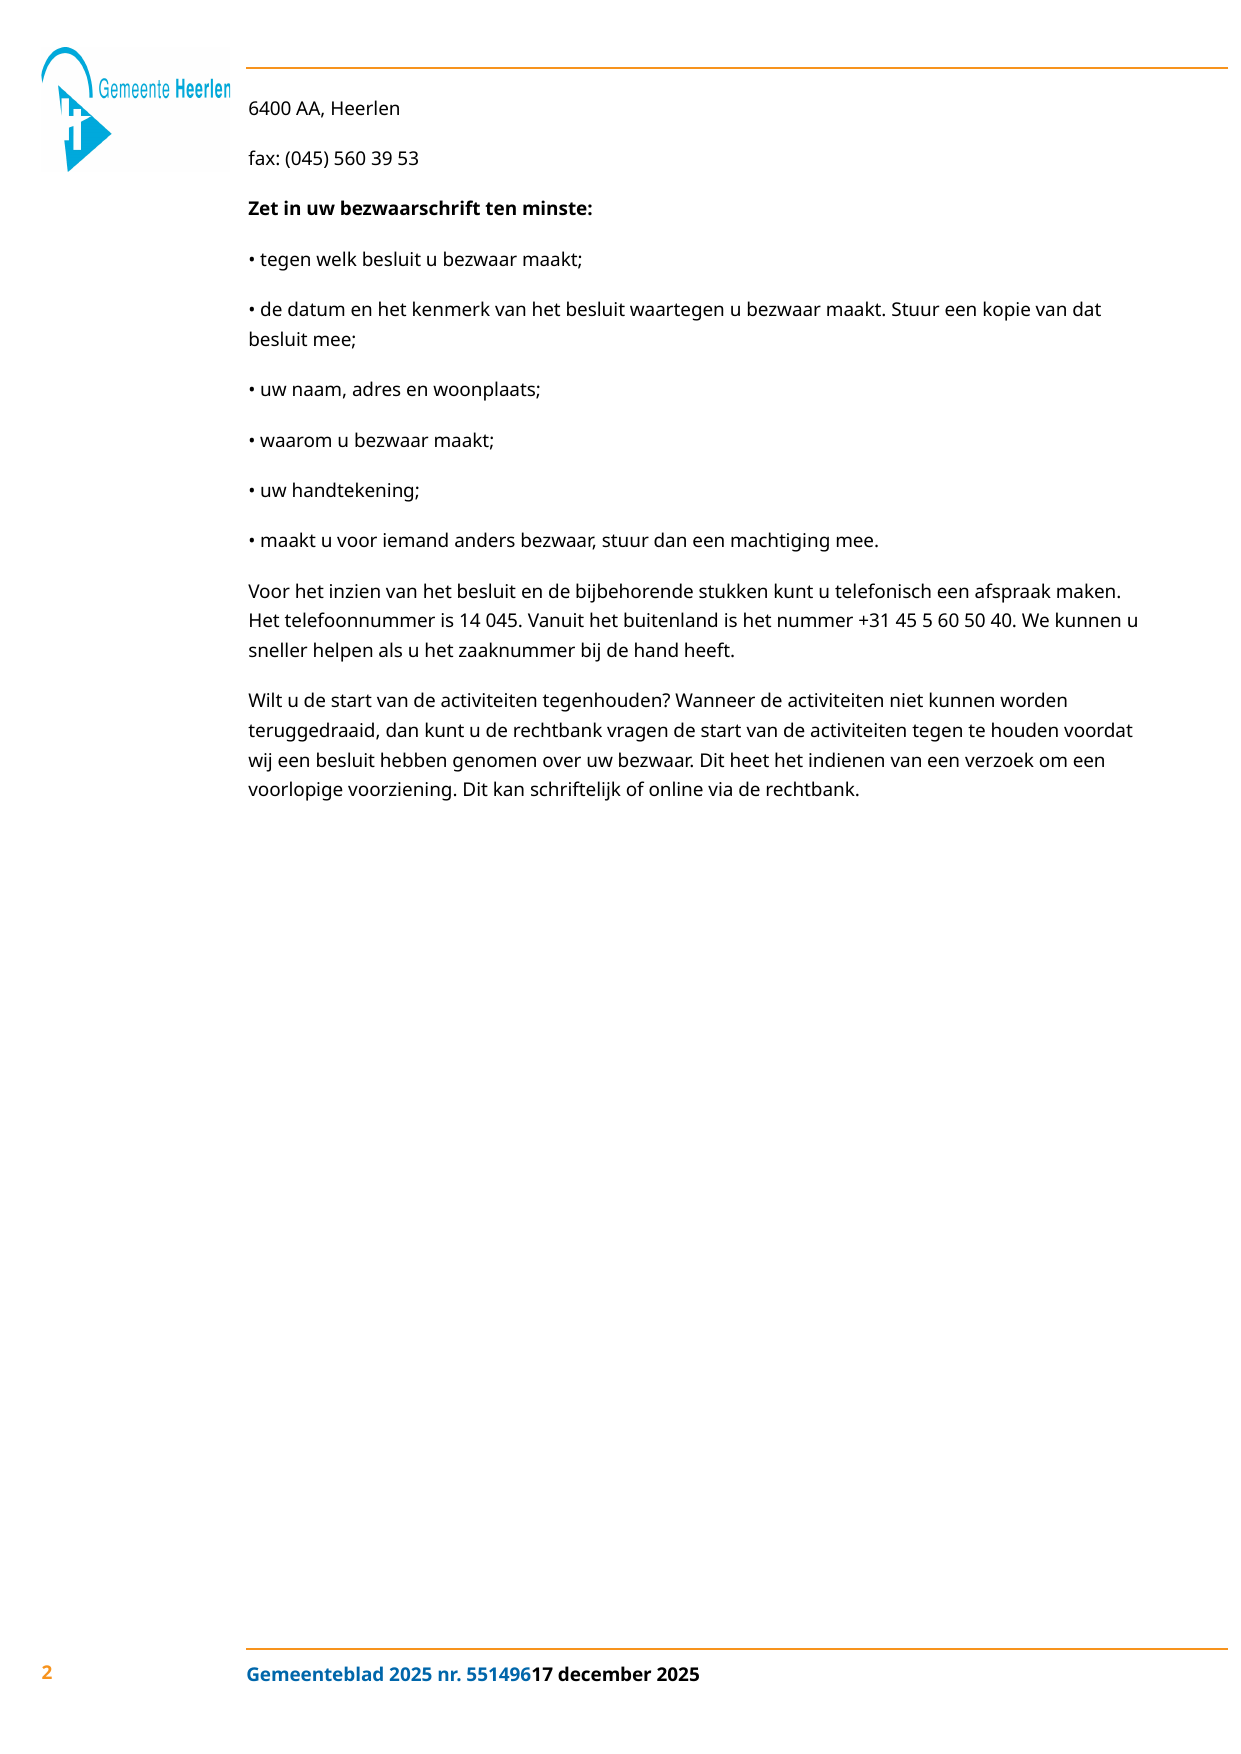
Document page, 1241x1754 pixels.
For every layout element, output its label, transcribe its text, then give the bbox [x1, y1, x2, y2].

text • maakt u voor iemand anders bezwaar, stuur dan een machtiging mee. [248, 528, 1152, 553]
text • uw naam, adres en woonplaats; [248, 376, 1152, 402]
text • uw handtekening; [248, 477, 1152, 503]
text fax: (045) 560 39 53 [248, 145, 1152, 171]
text • de datum en het kenmerk van het besluit waartegen u bezwaar maakt. Stuur een kopie van dat besluit mee; [248, 296, 1152, 352]
text • waarom u bezwaar maakt; [248, 427, 1152, 453]
picture [41, 47, 231, 172]
text Zet in uw bezwaarschrift ten minste: [248, 196, 1152, 221]
text 6400 AA, Heerlen [248, 95, 1152, 121]
picture [41, 47, 59, 70]
text Voor het inzien van het besluit en de bijbehorende stukken kunt u telefonisch een afspraak maken. Het telefoonnummer is 14 045. Vanuit het buitenland is het nummer +31 45 5 60 50 40. We kunnen u sneller helpen als u het zaaknummer bij de hand heeft. [248, 578, 1152, 663]
text Wilt u de start van de activiteiten tegenhouden? Wanneer de activiteiten niet kunnen worden teruggedraaid, dan kunt u de rechtbank vragen de start van de activiteiten tegen te houden voordat wij een besluit hebben genomen over uw bezwaar. Dit heet het indienen van een verzoek om een voorlopige voorziening. Dit kan schriftelijk of online via de rechtbank. [248, 688, 1152, 802]
text • tegen welk besluit u bezwaar maakt; [248, 246, 1152, 272]
